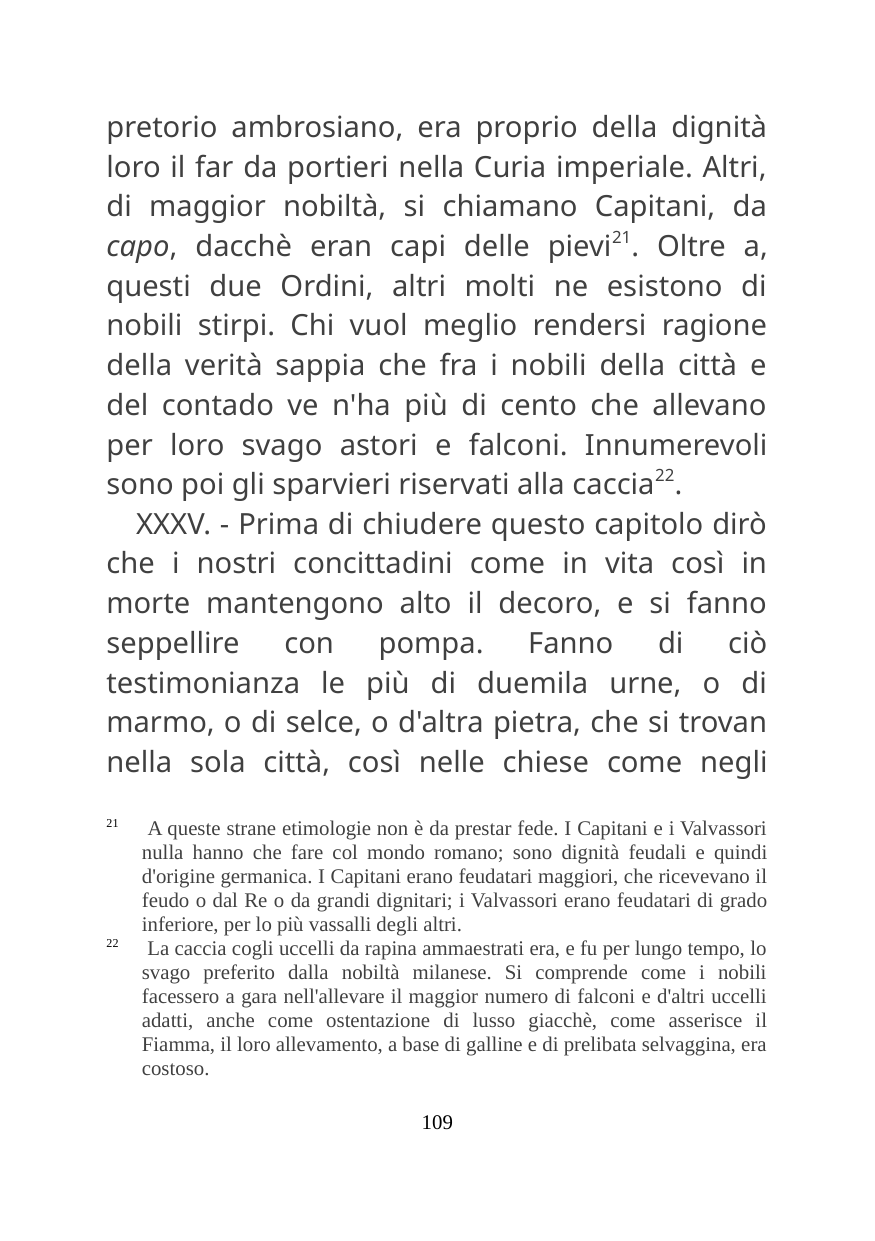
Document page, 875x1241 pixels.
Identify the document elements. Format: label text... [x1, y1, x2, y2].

text La caccia cogli uccelli da rapina ammaestrati era, e fu per lungo tempo, lo svago preferito dalla nobiltà milanese. Si comprende come i nobili facessero a gara nell'allevare il maggior numero di falconi e d'altri uccelli adatti, anche come ostentazione di lusso giacchè, come asserisce il Fiamma, il loro allevamento, a base di galline e di prelibata selvaggina, era costoso. [106, 936, 768, 1080]
text XXXV. - Prima di chiudere questo capitolo dirò che i nostri concittadini come in vita così in morte mantengono alto il decoro, e si fanno seppellire con pompa. Fanno di ciò testimonianza le più di duemila urne, o di marmo, o di selce, o d'altra pietra, che si trovan nella sola città, così nelle chiese come negli [106, 503, 768, 781]
text pretorio ambrosiano, era proprio della dignità loro il far da portieri nella Curia imperiale. Altri, di maggior nobiltà, si chiamano Capitani, da capo, dacchè eran capi delle pievi. Oltre a, questi due Ordini, altri molti ne esistono di nobili stirpi. Chi vuol meglio rendersi ragione della verità sappia che fra i nobili della città e del contado ve n'ha più di cento che allevano per loro svago astori e falconi. Innumerevoli sono poi gli sparvieri riservati alla caccia. [106, 106, 768, 503]
text A queste strane etimologie non è da prestar fede. I Capitani e i Valvassori nulla hanno che fare col mondo romano; sono dignità feudali e quindi d'origine germanica. I Capitani erano feudatari maggiori, che ricevevano il feudo o dal Re o da grandi dignitari; i Valvassori erano feudatari di grado inferiore, per lo più vassalli degli altri. [106, 816, 768, 936]
